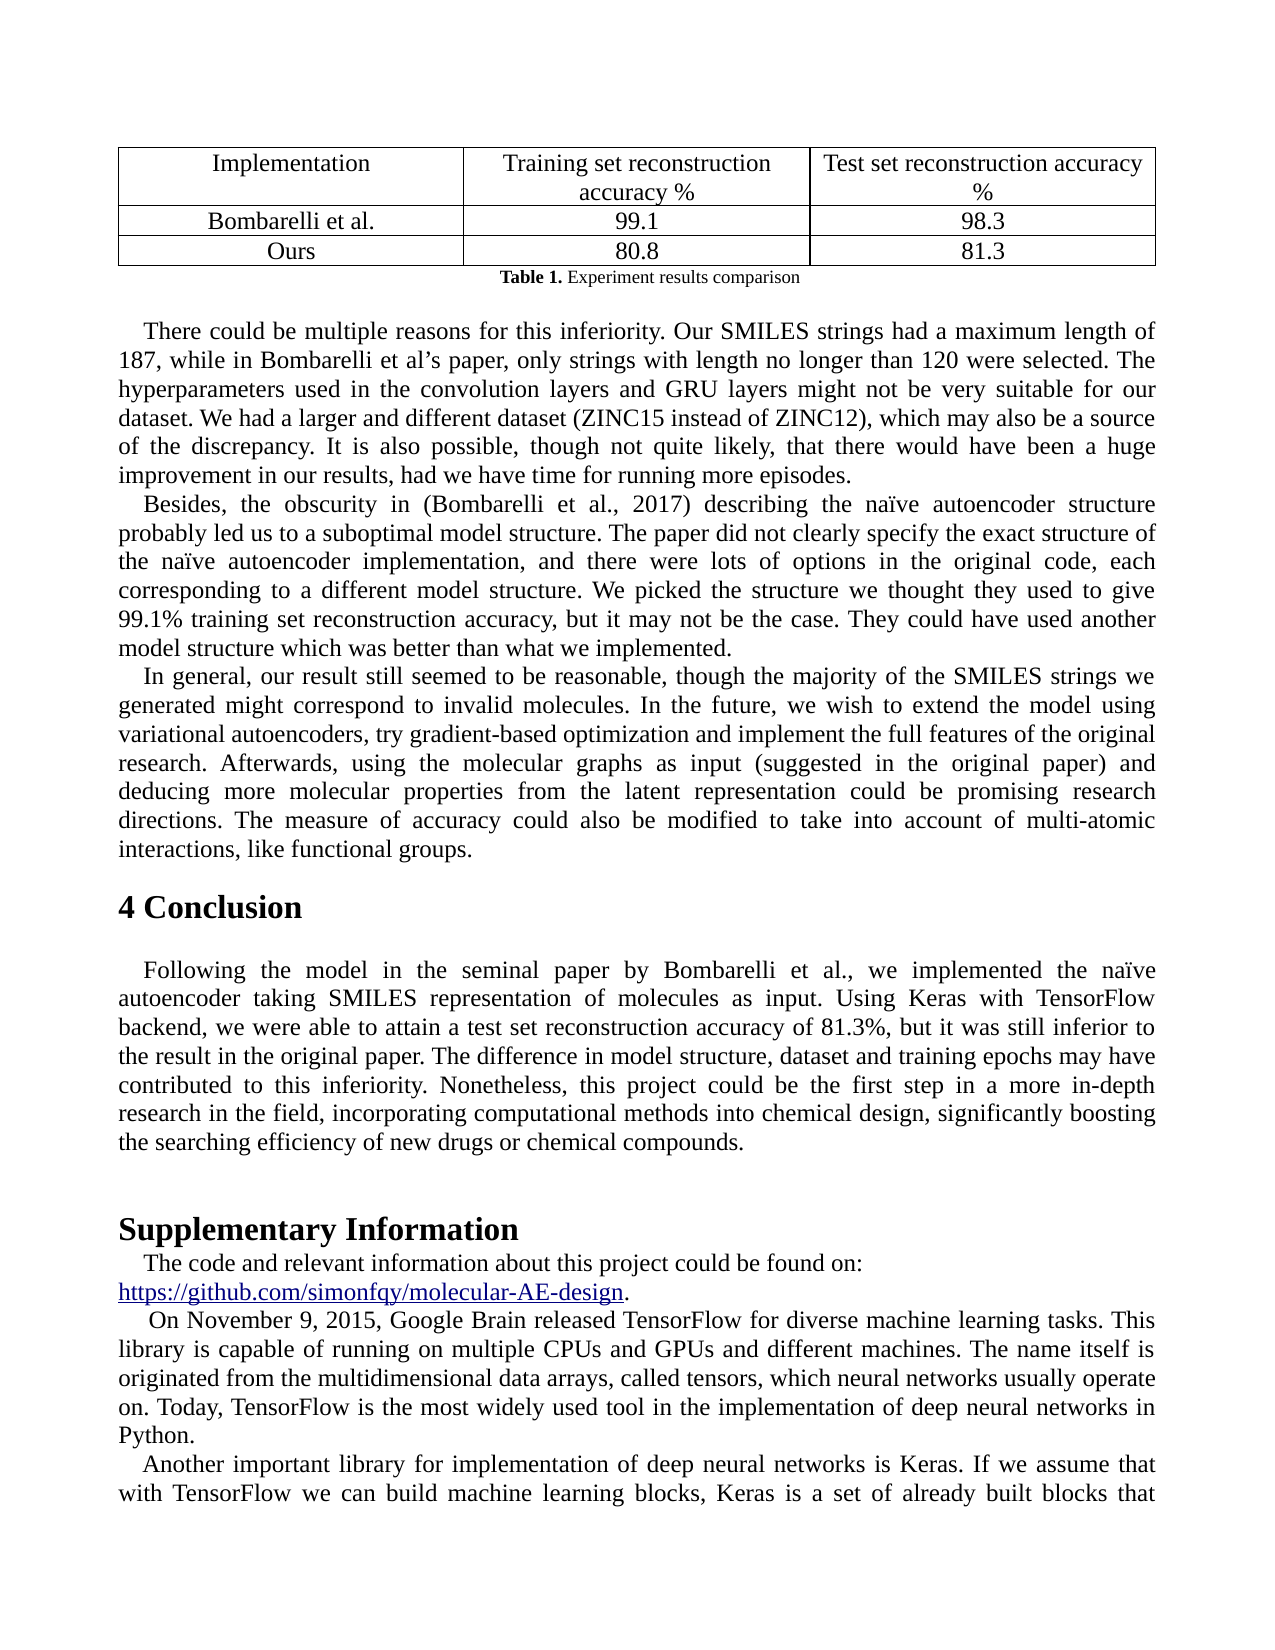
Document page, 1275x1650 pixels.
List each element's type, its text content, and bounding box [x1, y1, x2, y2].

table_cell Ours [119, 236, 463, 265]
text On November 9, 2015, Google Brain released TensorFlow for diverse machine learning tasks. This library is capable of running on multiple CPUs and GPUs and different machines. The name itself is originated from the multidimensional data arrays, called tensors, which neural networks usually operate on. Today, TensorFlow is the most widely used tool in the implementation of deep neural networks in Python. [118, 1306, 1157, 1449]
text Besides, the obscurity in (Bombarelli et al., 2017) describing the naïve autoencoder structure probably led us to a suboptimal model structure. The paper did not clearly specify the exact structure of the naïve autoencoder implementation, and there were lots of options in the original code, each corresponding to a different model structure. We picked the structure we thought they used to give 99.1% training set reconstruction accuracy, but it may not be the case. They could have used another model structure which was better than what we implemented. [118, 489, 1157, 661]
subtitle 4 Conclusion [118, 888, 1157, 926]
table_header Test set reconstruction accuracy % [811, 148, 1155, 205]
table_header Training set reconstruction accuracy % [464, 148, 809, 205]
table_cell 98.3 [811, 206, 1155, 235]
text Table 1. Experiment results comparison [118, 266, 1157, 288]
table_cell 81.3 [811, 236, 1155, 265]
text The code and relevant information about this project could be found on: https://github.com/simonfqy/molecular-AE-design. [118, 1248, 1157, 1306]
table_cell Bombarelli et al. [119, 206, 463, 235]
text Following the model in the seminal paper by Bombarelli et al., we implemented the naïve autoencoder taking SMILES representation of molecules as input. Using Keras with TensorFlow backend, we were able to attain a test set reconstruction accuracy of 81.3%, but it was still inferior to the result in the original paper. The difference in model structure, dataset and training epochs may have contributed to this inferiority. Nonetheless, this project could be the first step in a more in-depth research in the field, incorporating computational methods into chemical design, significantly boosting the searching efficiency of new drugs or chemical compounds. [118, 955, 1157, 1156]
text In general, our result still seemed to be reasonable, though the majority of the SMILES strings we generated might correspond to invalid molecules. In the future, we wish to extend the model using variational autoencoders, try gradient-based optimization and implement the full features of the original research. Afterwards, using the molecular graphs as input (suggested in the original paper) and deducing more molecular properties from the latent representation could be promising research directions. The measure of accuracy could also be modified to take into account of multi-atomic interactions, like functional groups. [118, 661, 1157, 863]
table_cell 80.8 [464, 236, 809, 265]
table_header Implementation [119, 148, 463, 205]
table_cell 99.1 [464, 206, 809, 235]
text Another important library for implementation of deep neural networks is Keras. If we assume that with TensorFlow we can build machine learning blocks, Keras is a set of already built blocks that [118, 1449, 1157, 1507]
subtitle Supplementary Information [118, 1210, 1157, 1248]
text There could be multiple reasons for this inferiority. Our SMILES strings had a maximum length of 187, while in Bombarelli et al’s paper, only strings with length no longer than 120 were selected. The hyperparameters used in the convolution layers and GRU layers might not be very suitable for our dataset. We had a larger and different dataset (ZINC15 instead of ZINC12), which may also be a source of the discrepancy. It is also possible, though not quite likely, that there would have been a huge improvement in our results, had we have time for running more episodes. [118, 316, 1157, 489]
